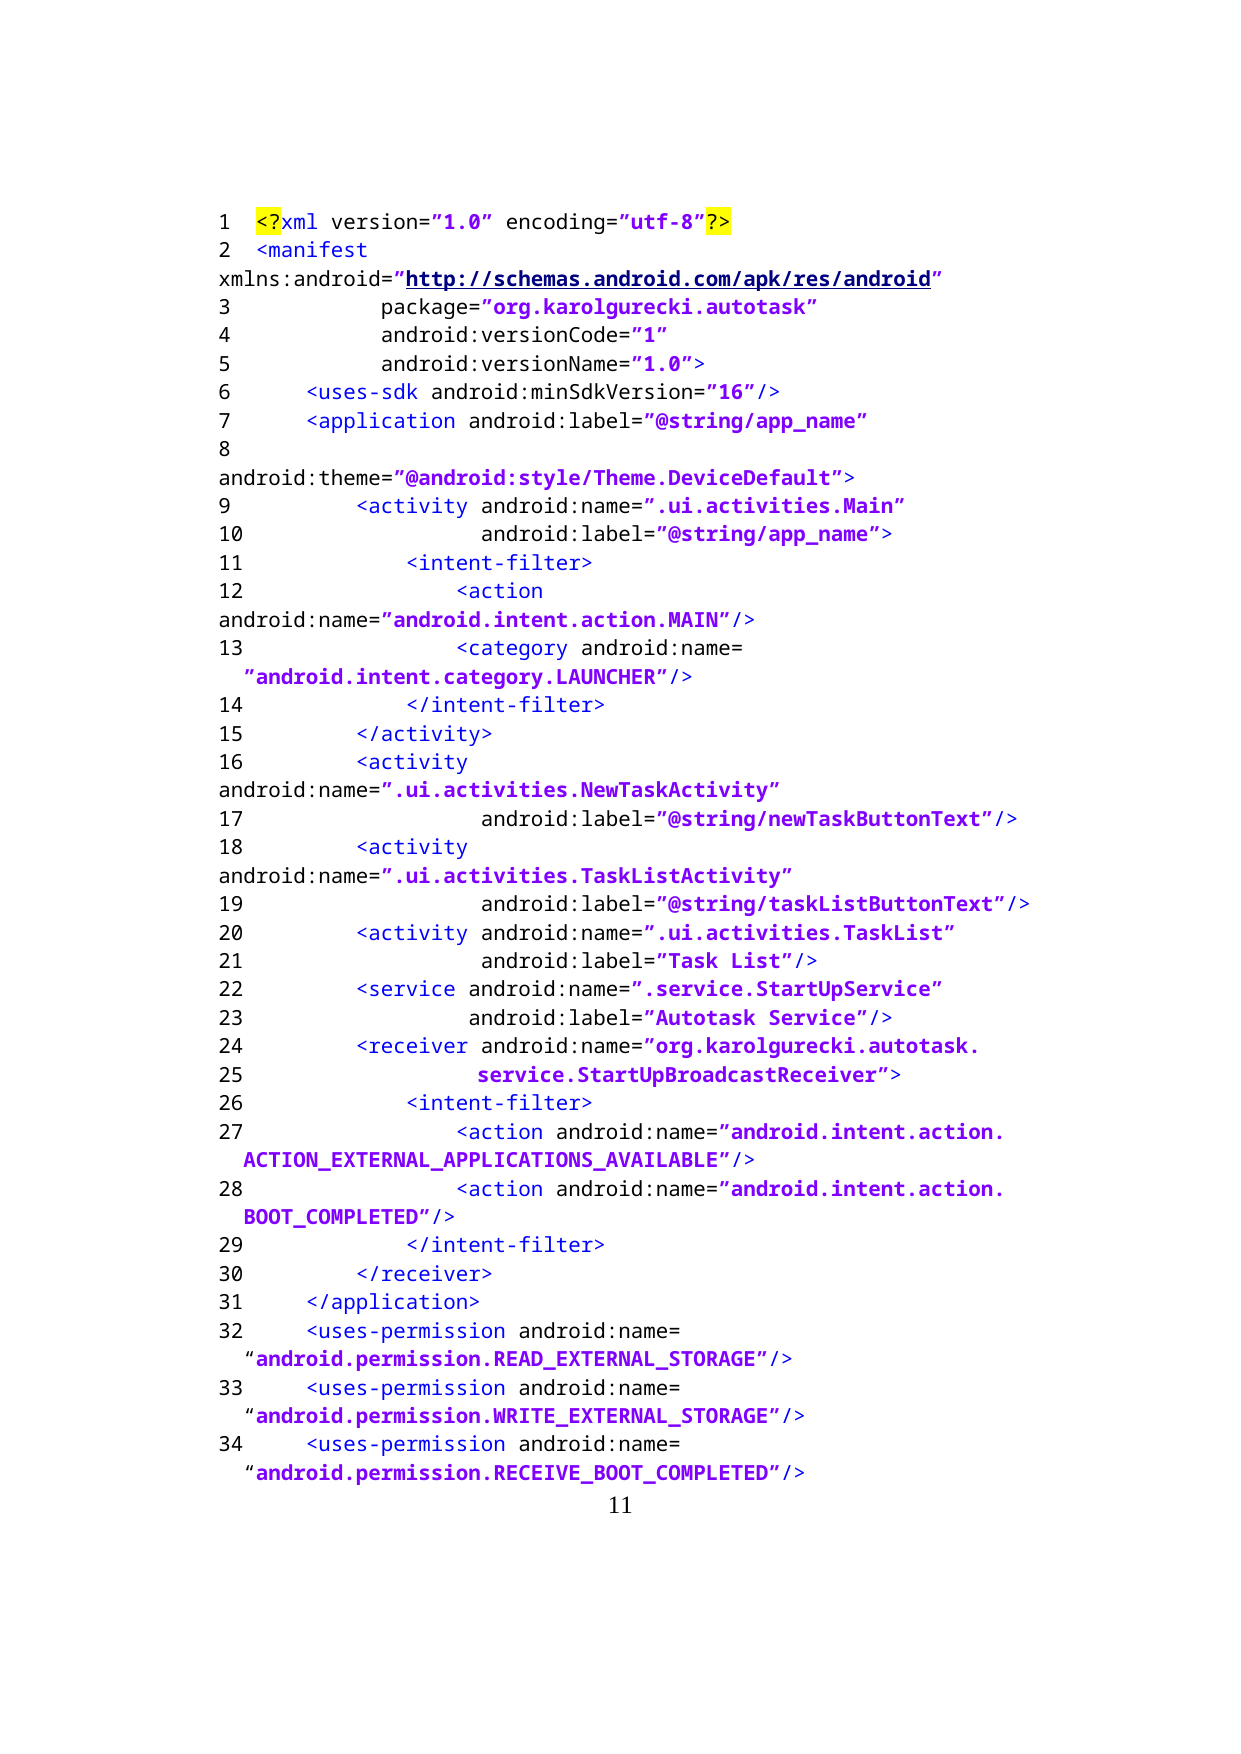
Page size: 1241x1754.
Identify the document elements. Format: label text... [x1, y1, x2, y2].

table_header 1 <?xml version=”1.0” encoding=”utf-8”?> 2 <manifest xmlns:android=”http://schemas.android.com/apk/res/android” 3 package=”org.karolgurecki.autotask” 4 android:versionCode=”1” 5 android:versionName=”1.0”> 6 <uses-sdk android:minSdkVersion=”16”/> 7 <application android:label=”@string/app_name” 8 android:theme=”@android:style/Theme.DeviceDefault”> 9 <activity android:name=”.ui.activities.Main” 10 android:label=”@string/app_name”> 11 <intent-filter> 12 <action android:name=”android.intent.action.MAIN”/> 13 <category android:name= ”android.intent.category.LAUNCHER”/> 14 </intent-filter> 15 </activity> 16 <activity android:name=”.ui.activities.NewTaskActivity” 17 android:label=”@string/newTaskButtonText”/> 18 <activity android:name=”.ui.activities.TaskListActivity” 19 android:label=”@string/taskListButtonText”/> 20 <activity android:name=”.ui.activities.TaskList” 21 android:label=”Task List”/> 22 <service android:name=”.service.StartUpService” 23 android:label=”Autotask Service”/> 24 <receiver android:name=”org.karolgurecki.autotask. 25 service.StartUpBroadcastReceiver”> 26 <intent-filter> 27 <action android:name=”android.intent.action. ACTION_EXTERNAL_APPLICATIONS_AVAILABLE”/> 28 <action android:name=”android.intent.action. BOOT_COMPLETED”/> 29 </intent-filter> 30 </receiver> 31 </application> 32 <uses-permission android:name= “android.permission.READ_EXTERNAL_STORAGE”/> 33 <uses-permission android:name= “android.permission.WRITE_EXTERNAL_STORAGE”/> 34 <uses-permission android:name= “android.permission.RECEIVE_BOOT_COMPLETED”/> [207, 207, 1048, 1486]
